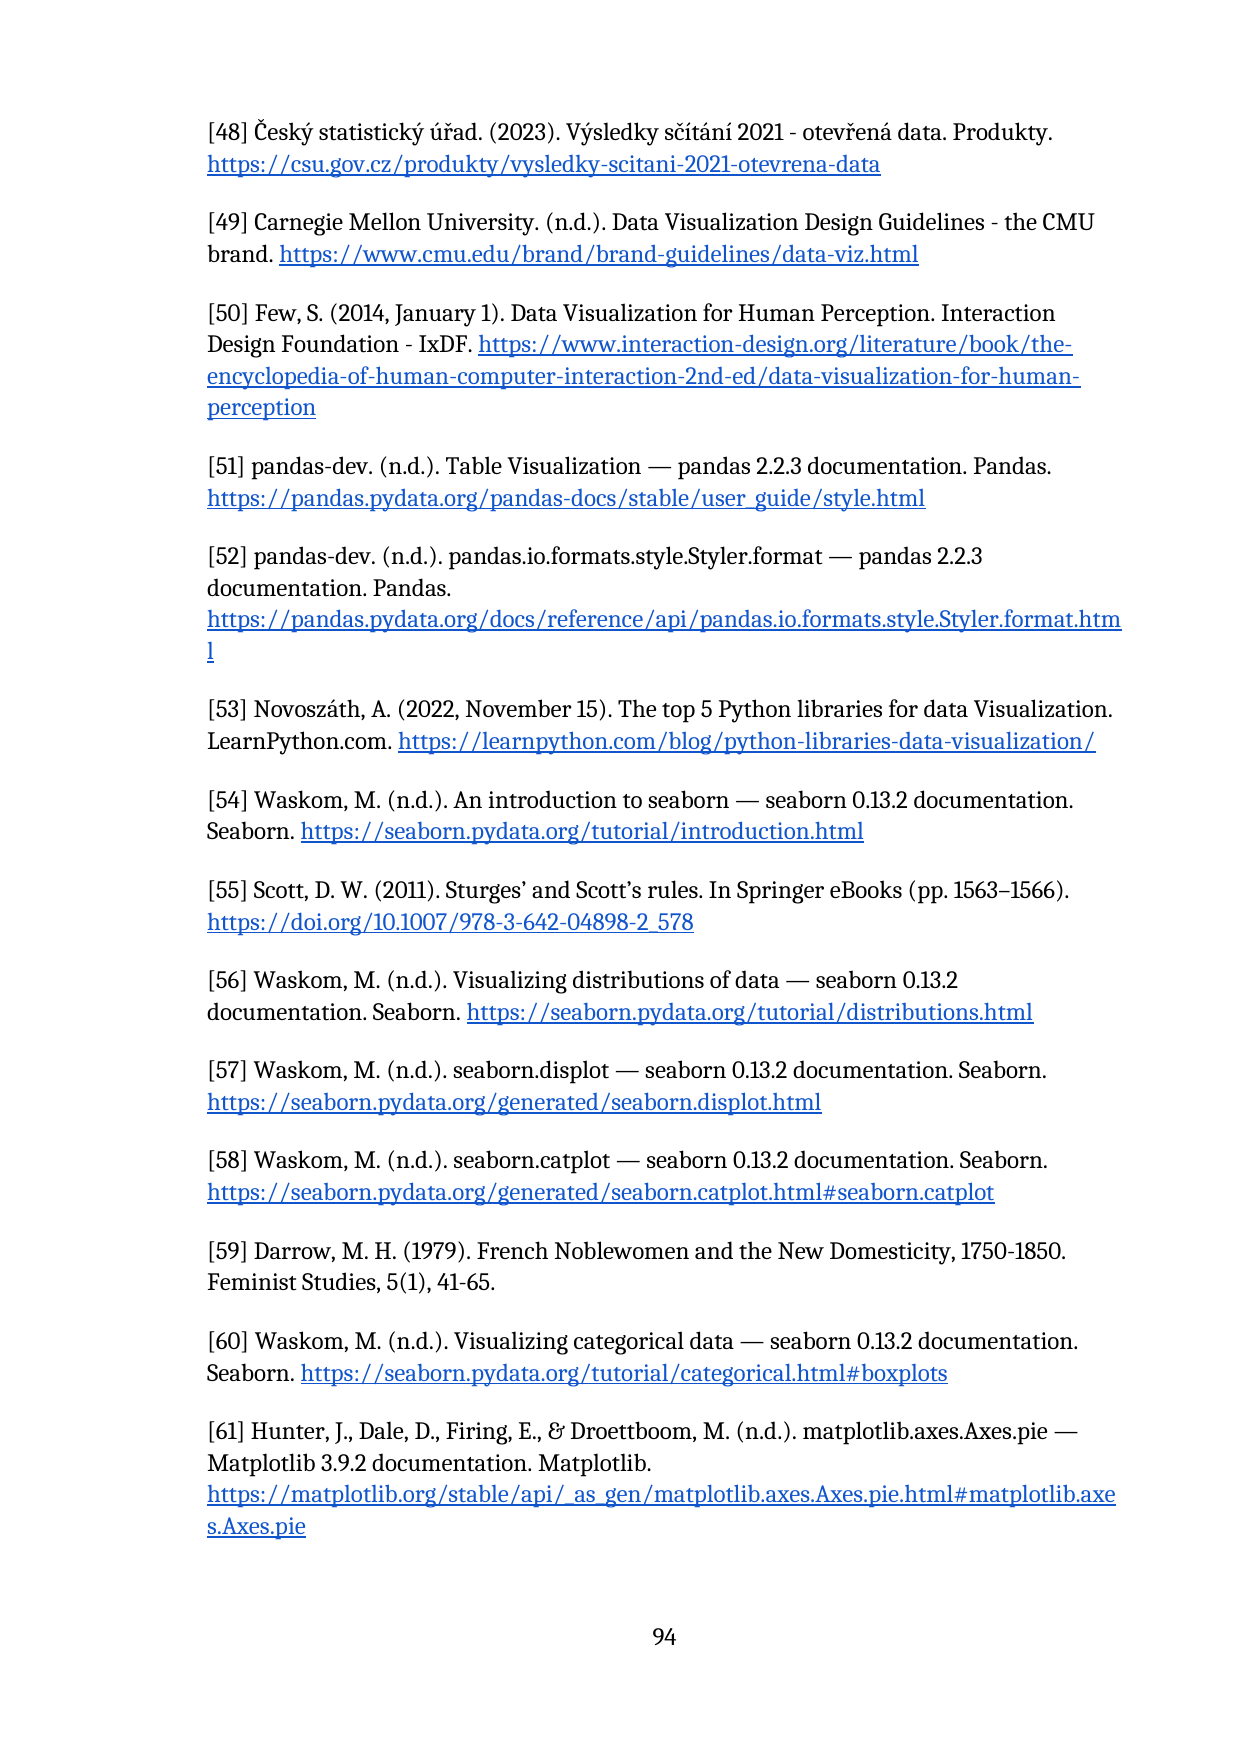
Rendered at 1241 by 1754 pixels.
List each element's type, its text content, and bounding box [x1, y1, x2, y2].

subtitle [51] pandas-dev. (n.d.). Table Visualization — pandas 2.2.3 documentation. Pandas. https://pandas.pydata.org/pandas-docs/stable/user_guide/style.html [207, 452, 1122, 512]
subtitle [56] Waskom, M. (n.d.). Visualizing distributions of data — seaborn 0.13.2 documentation. Seaborn. https://seaborn.pydata.org/tutorial/distributions.html [207, 966, 1122, 1026]
subtitle [61] Hunter, J., Dale, D., Firing, E., & Droettboom, M. (n.d.). matplotlib.axes.Axes.pie — Matplotlib 3.9.2 documentation. Matplotlib. https://matplotlib.org/stable/api/_as_gen/matplotlib.axes.Axes.pie.html#matplotlib.axes.Axes.pie [207, 1417, 1122, 1541]
subtitle [52] pandas-dev. (n.d.). pandas.io.formats.style.Styler.format — pandas 2.2.3 documentation. Pandas. https://pandas.pydata.org/docs/reference/api/pandas.io.formats.style.Styler.format.htm [207, 542, 1122, 629]
subtitle [53] Novoszáth, A. (2022, November 15). The top 5 Python libraries for data Visualization. LearnPython.com. https://learnpython.com/blog/python-libraries-data-visualization/ [207, 695, 1122, 756]
subtitle [50] Few, S. (2014, January 1). Data Visualization for Human Perception. Interaction Design Foundation - IxDF. https://www.interaction-design.org/literature/book/the-encyclopedia-of-human-computer-interaction-2nd-ed/data-visualization-for-human-perception [207, 298, 1122, 422]
subtitle [48] Český statistický úřad. (2023). Výsledky sčítání 2021 - otevřená data. Produkty. https://csu.gov.cz/produkty/vysledky-scitani-2021-otevrena-data [207, 118, 1122, 178]
subtitle [57] Waskom, M. (n.d.). seaborn.displot — seaborn 0.13.2 documentation. Seaborn. https://seaborn.pydata.org/generated/seaborn.displot.html [207, 1056, 1122, 1117]
subtitle [55] Scott, D. W. (2011). Sturges’ and Scott’s rules. In Springer eBooks (pp. 1563–1566). https://doi.org/10.1007/978-3-642-04898-2_578 [207, 876, 1122, 936]
subtitle [58] Waskom, M. (n.d.). seaborn.catplot — seaborn 0.13.2 documentation. Seaborn. https://seaborn.pydata.org/generated/seaborn.catplot.html#seaborn.catplot [207, 1146, 1122, 1207]
subtitle [59] Darrow, M. H. (1979). French Noblewomen and the New Domesticity, 1750-1850. Feminist Studies, 5(1), 41-65. [207, 1237, 1122, 1297]
subtitle l [207, 631, 1122, 666]
subtitle [54] Waskom, M. (n.d.). An introduction to seaborn — seaborn 0.13.2 documentation. Seaborn. https://seaborn.pydata.org/tutorial/introduction.html [207, 786, 1122, 846]
subtitle [49] Carnegie Mellon University. (n.d.). Data Visualization Design Guidelines - the CMU brand. https://www.cmu.edu/brand/brand-guidelines/data-viz.html [207, 208, 1122, 269]
subtitle [60] Waskom, M. (n.d.). Visualizing categorical data — seaborn 0.13.2 documentation. Seaborn. https://seaborn.pydata.org/tutorial/categorical.html#boxplots [207, 1327, 1122, 1387]
